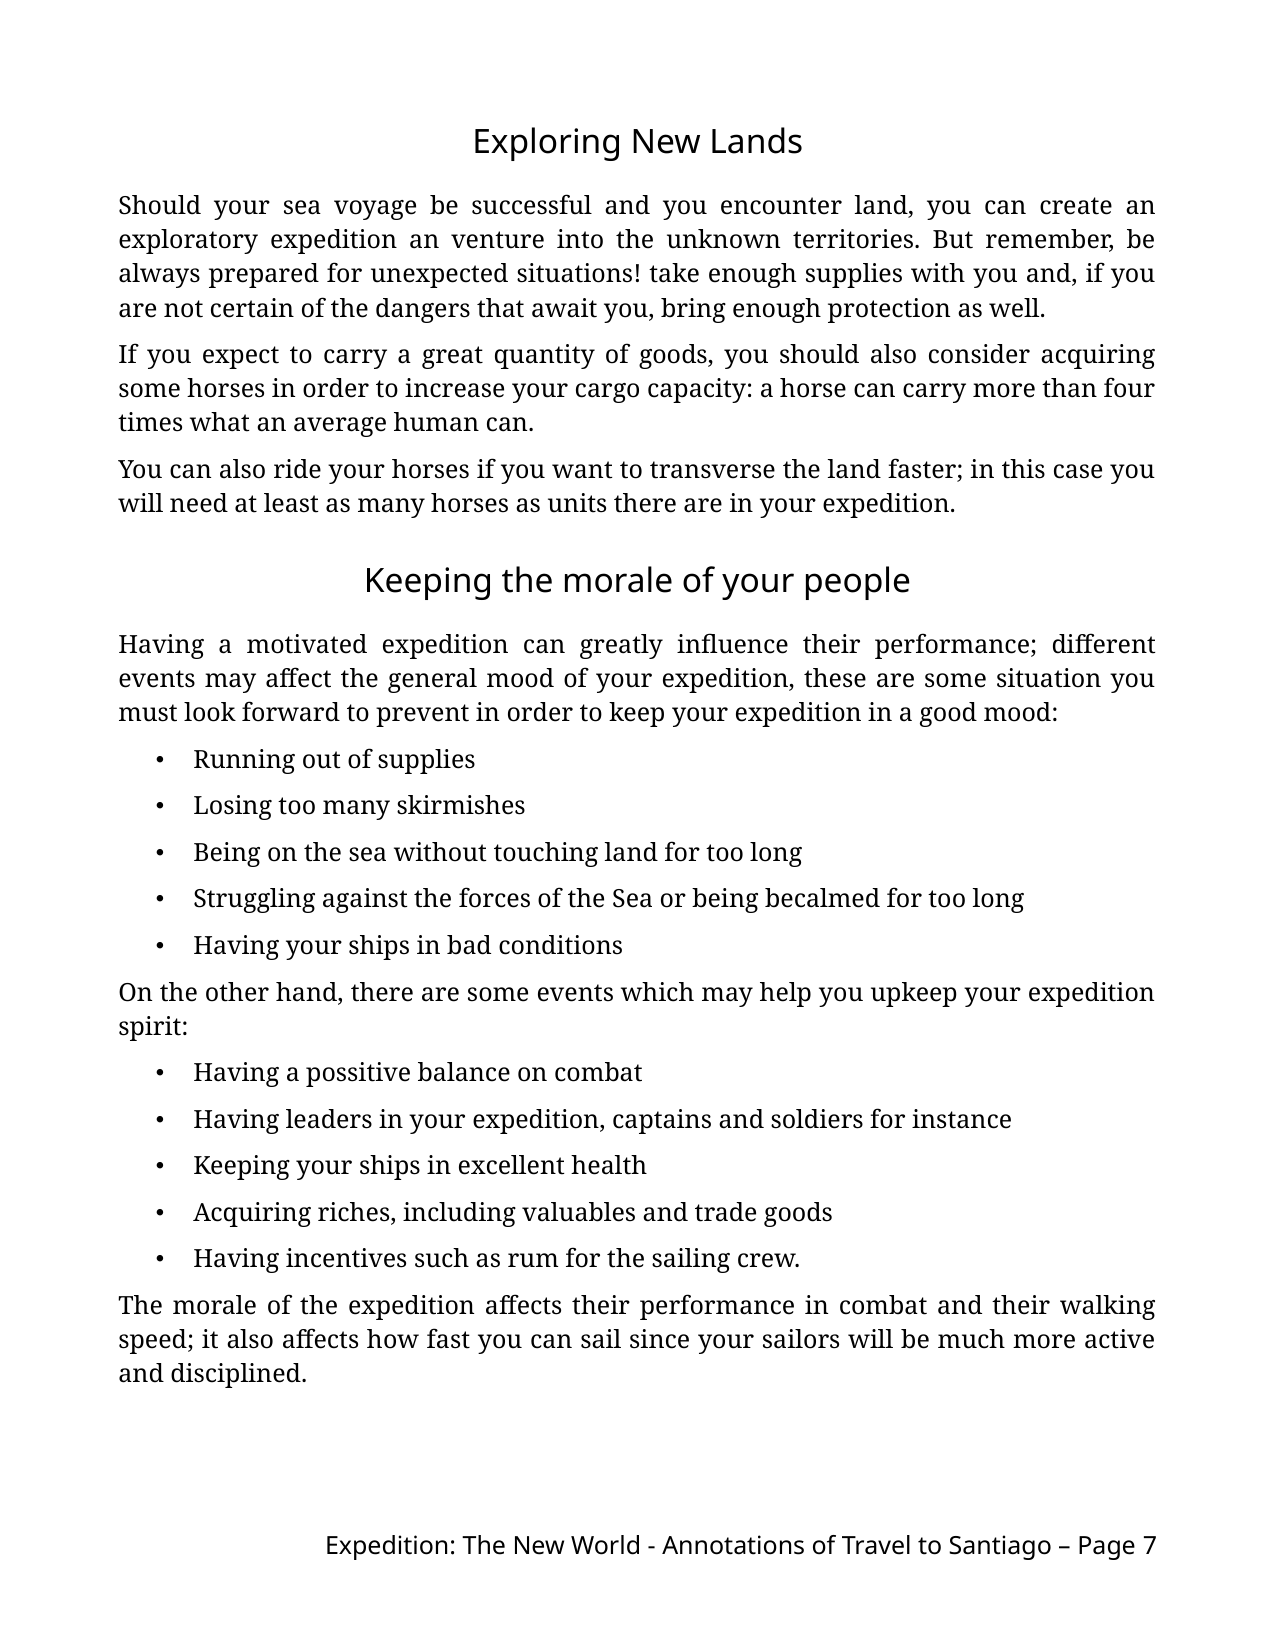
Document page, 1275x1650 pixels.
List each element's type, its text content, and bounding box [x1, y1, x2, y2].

list Being on the sea without touching land for too long [156, 834, 1157, 869]
list Having a possitive balance on combat [156, 1055, 1157, 1089]
list Having incentives such as rum for the sailing crew. [156, 1241, 1157, 1275]
subtitle Exploring New Lands [118, 118, 1157, 164]
list Acquiring riches, including valuables and trade goods [156, 1194, 1157, 1229]
subtitle Keeping the morale of your people [118, 557, 1157, 603]
list Having leaders in your expedition, captains and soldiers for instance [156, 1101, 1157, 1136]
text You can also ride your horses if you want to transverse the land faster; in this case you will need at least as many horses as units there are in your expedition. [118, 451, 1157, 519]
list Running out of supplies [156, 741, 1157, 776]
list Having your ships in bad conditions [156, 928, 1157, 962]
list Keeping your ships in excellent health [156, 1148, 1157, 1182]
text On the other hand, there are some events which may help you upkeep your expedition spirit: [118, 974, 1157, 1042]
list Losing too many skirmishes [156, 788, 1157, 822]
text The morale of the expedition affects their performance in combat and their walking speed; it also affects how fast you can sail since your sailors will be much more active and disciplined. [118, 1288, 1157, 1390]
text Having a motivated expedition can greatly influence their performance; different events may affect the general mood of your expedition, these are some situation you must look forward to prevent in order to keep your expedition in a good mood: [118, 627, 1157, 729]
list Struggling against the forces of the Sea or being becalmed for too long [156, 881, 1157, 915]
text Should your sea voyage be successful and you encounter land, you can create an exploratory expedition an venture into the unknown territories. But remember, be always prepared for unexpected situations! take enough supplies with you and, if you are not certain of the dangers that await you, bring enough protection as well. [118, 188, 1157, 324]
text If you expect to carry a great quantity of goods, you should also consider acquiring some horses in order to increase your cargo capacity: a horse can carry more than four times what an average human can. [118, 337, 1157, 439]
